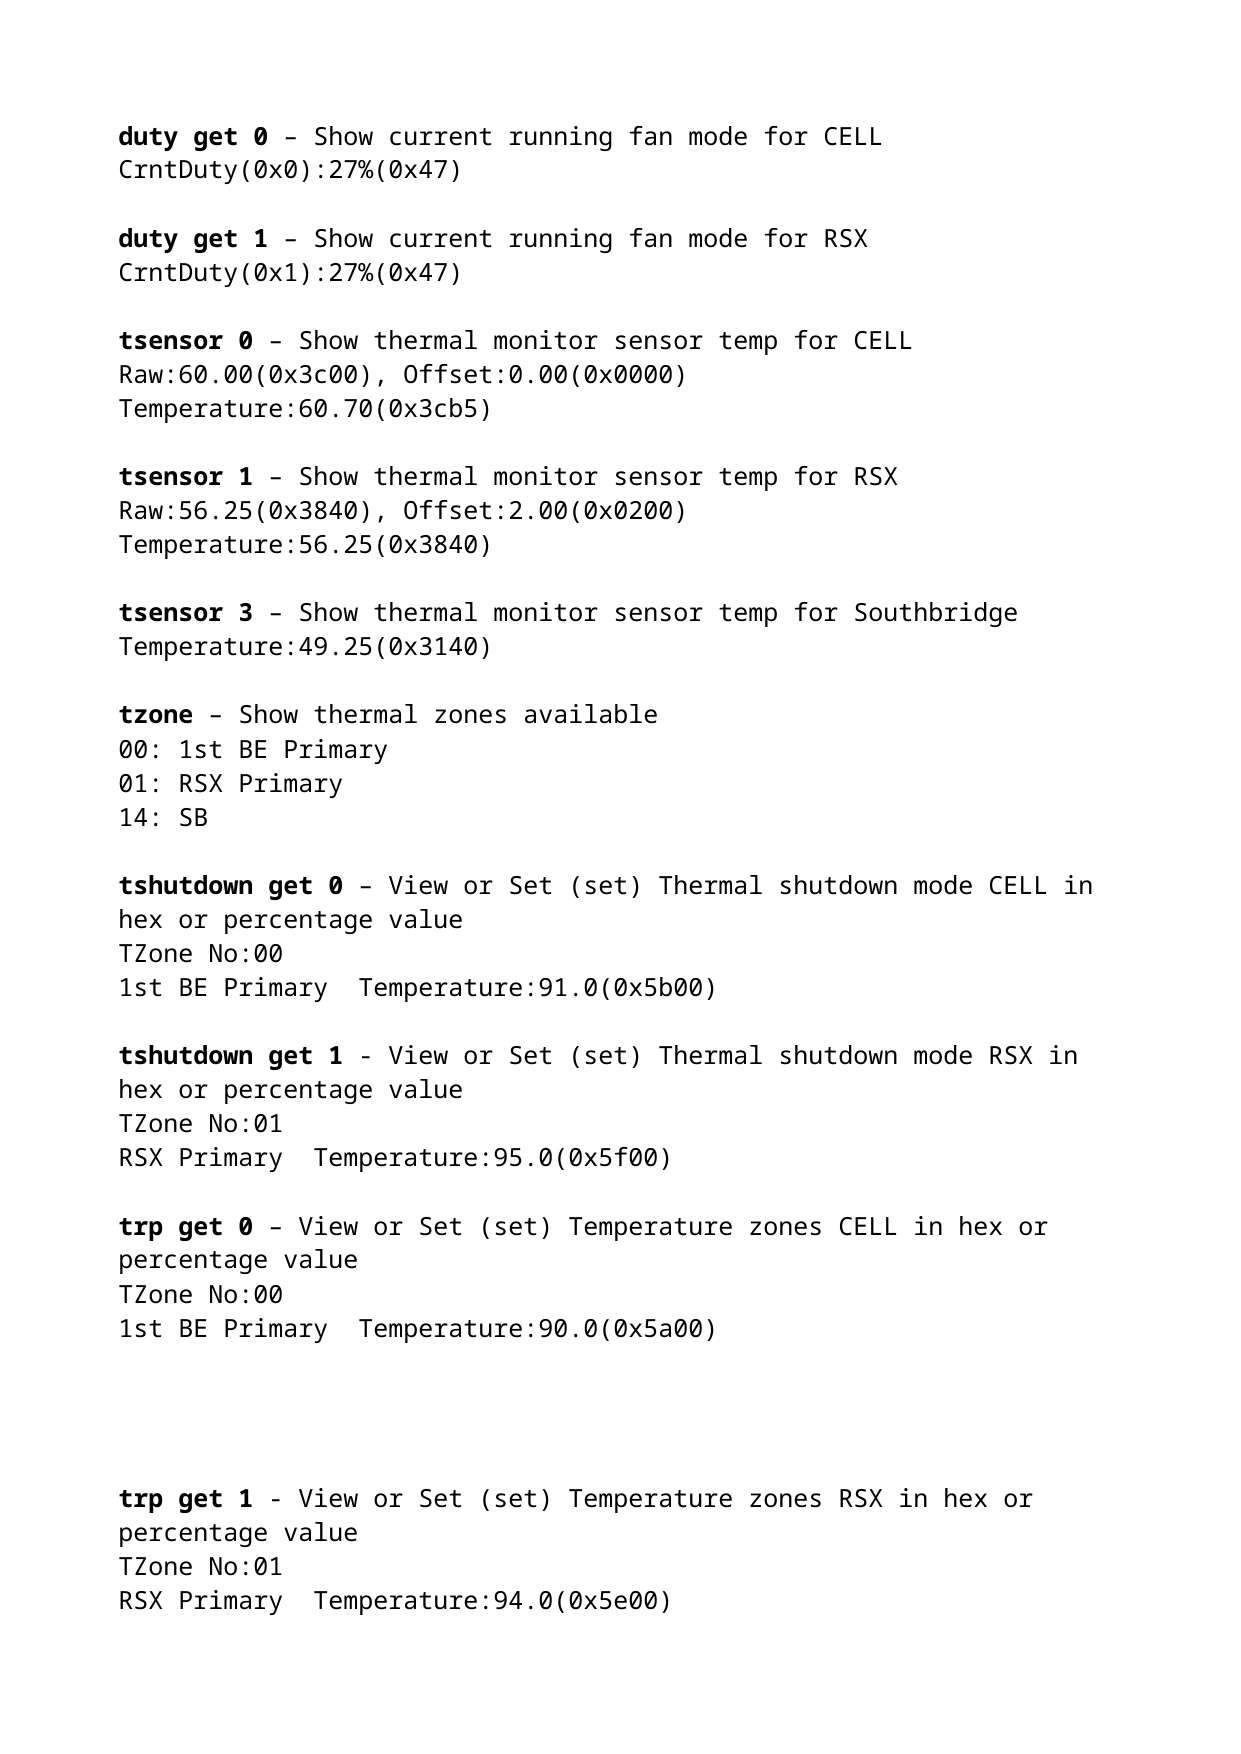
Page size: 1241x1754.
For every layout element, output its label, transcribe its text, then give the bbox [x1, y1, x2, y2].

text tzone – Show thermal zones available 00: 1st BE Primary 01: RSX Primary 14: SB [118, 697, 1122, 867]
text tsensor 0 – Show thermal monitor sensor temp for CELL Raw:60.00(0x3c00), Offset:0.00(0x0000) Temperature:60.70(0x3cb5) [118, 322, 1122, 459]
text duty get 1 – Show current running fan mode for RSX CrntDuty(0x1):27%(0x47) [118, 220, 1122, 322]
text tshutdown get 0 – View or Set (set) Thermal shutdown mode CELL in hex or percentage value TZone No:00 1st BE Primary Temperature:91.0(0x5b00) tshutdown get 1 - View or Set (set) Thermal shutdown mode RSX in hex or percentage value TZone No:01 RSX Primary Temperature:95.0(0x5f00) [118, 867, 1122, 1174]
text tsensor 3 – Show thermal monitor sensor temp for Southbridge Temperature:49.25(0x3140) [118, 595, 1122, 663]
text tsensor 1 – Show thermal monitor sensor temp for RSX Raw:56.25(0x3840), Offset:2.00(0x0200) Temperature:56.25(0x3840) [118, 459, 1122, 561]
text duty get 0 – Show current running fan mode for CELL CrntDuty(0x0):27%(0x47) [118, 118, 1122, 220]
text trp get 1 - View or Set (set) Temperature zones RSX in hex or percentage value TZone No:01 RSX Primary Temperature:94.0(0x5e00) [118, 1447, 1122, 1617]
text trp get 0 – View or Set (set) Temperature zones CELL in hex or percentage value TZone No:00 1st BE Primary Temperature:90.0(0x5a00) [118, 1208, 1122, 1378]
